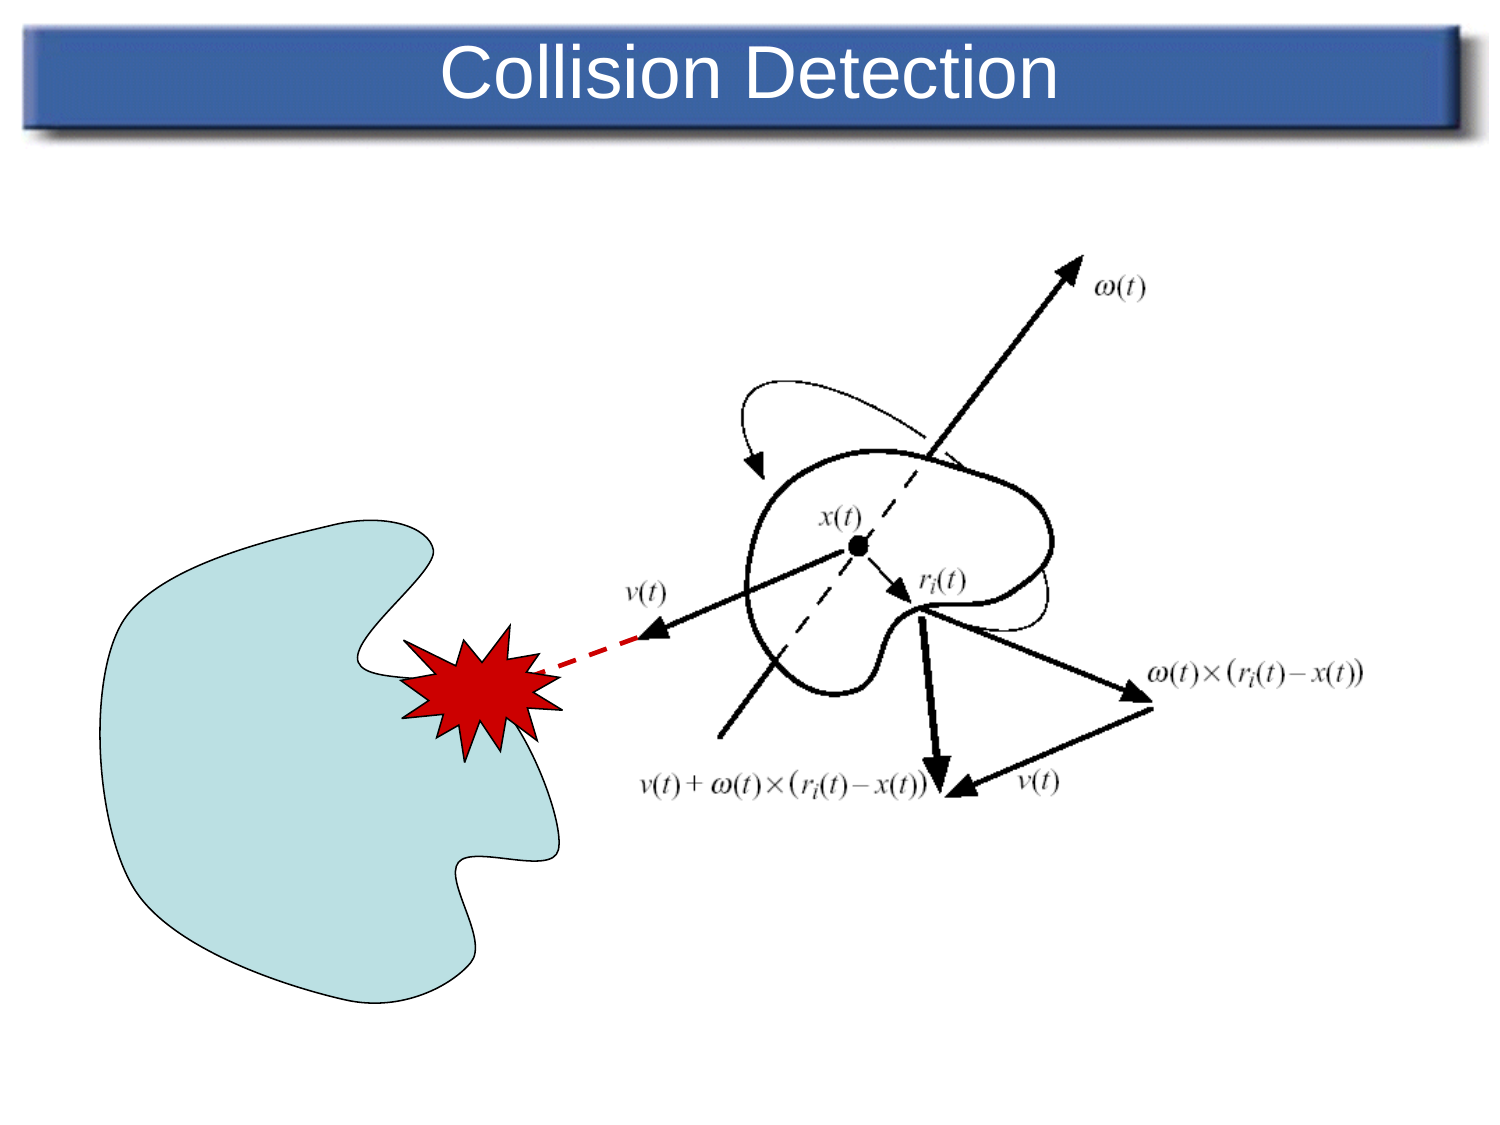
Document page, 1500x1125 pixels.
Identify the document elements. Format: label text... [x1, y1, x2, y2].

picture [312, 237, 1388, 823]
title Collision Detection [75, 0, 1426, 138]
picture [21, 22, 1489, 149]
text_box [99, 520, 563, 1004]
